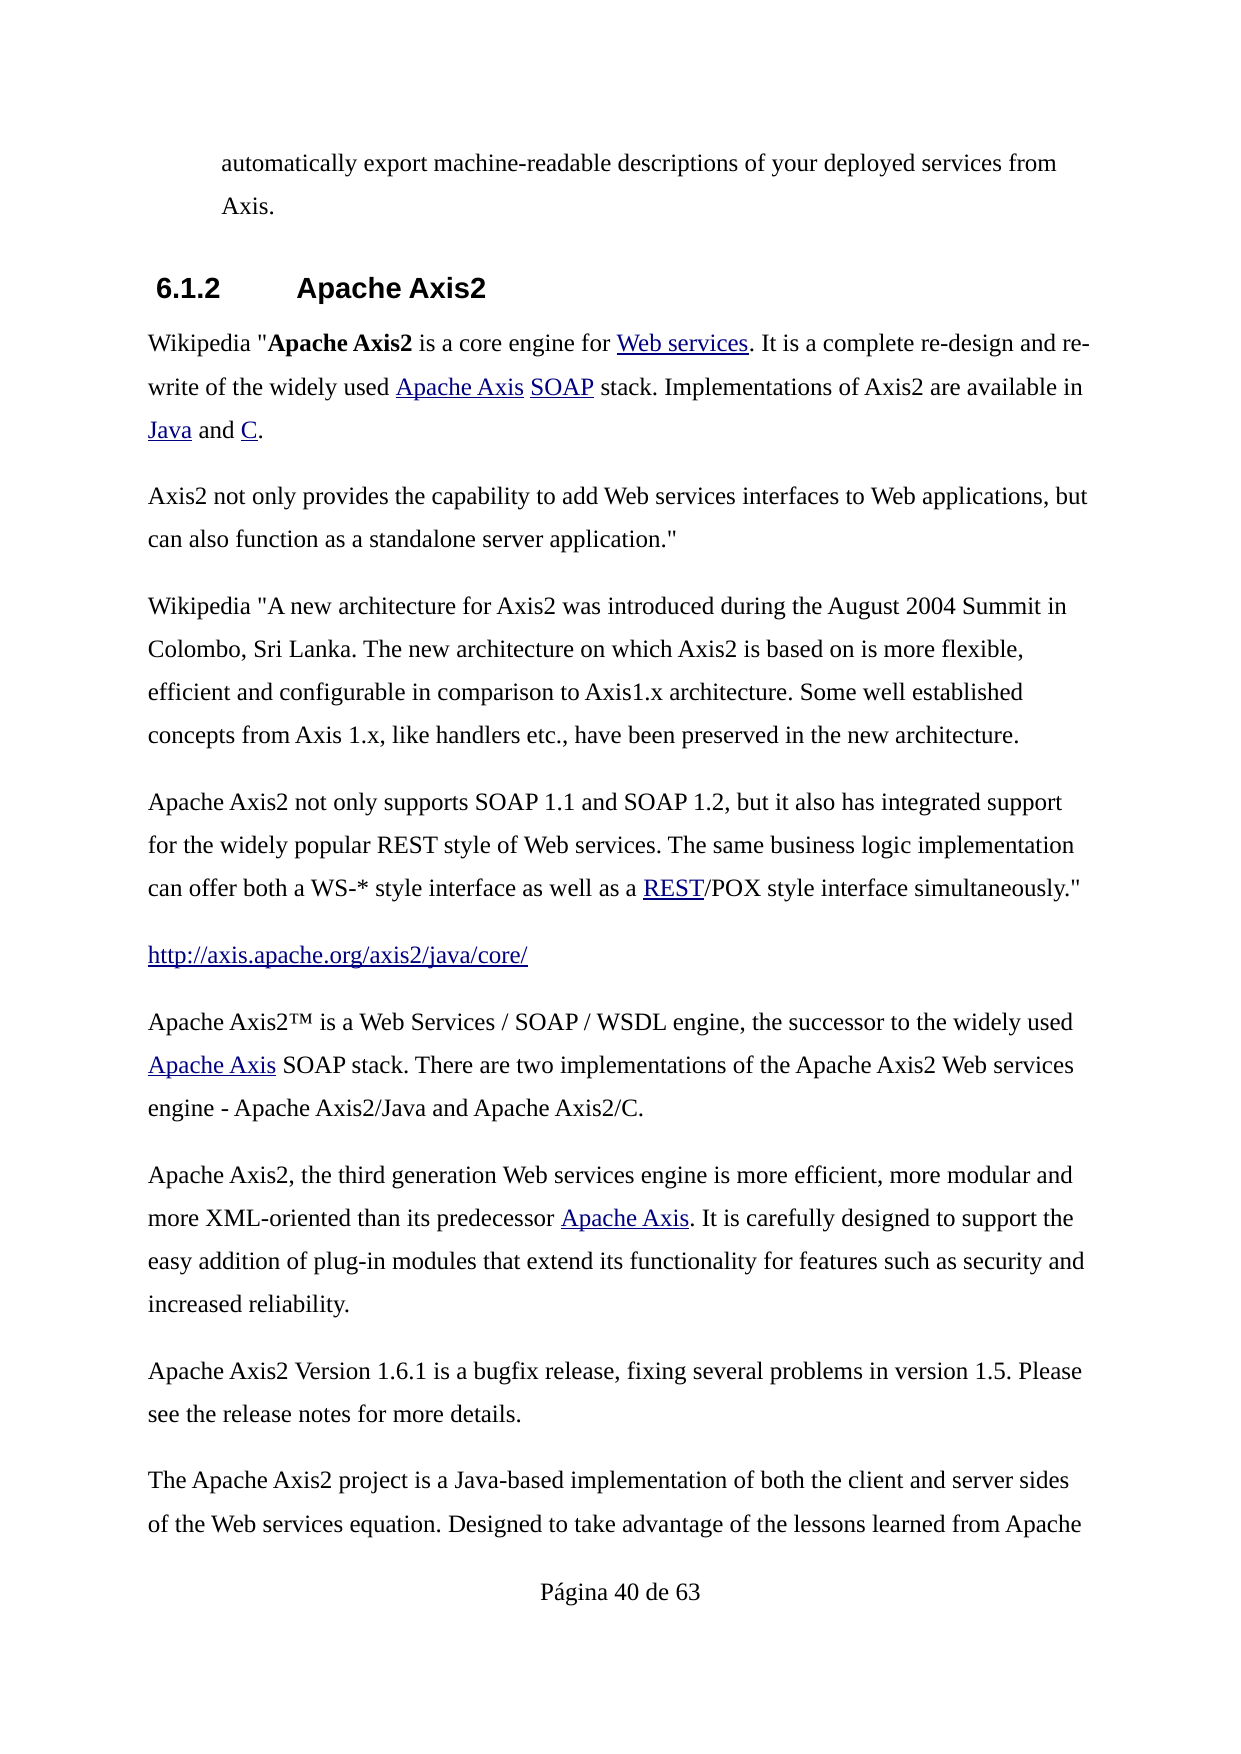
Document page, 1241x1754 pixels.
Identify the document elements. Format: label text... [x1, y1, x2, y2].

text Apache Axis2 not only supports SOAP 1.1 and SOAP 1.2, but it also has integrated support for the widely popular REST style of Web services. The same business logic implementation can offer both a WS-* style interface as well as a REST/POX style interface simultaneously." [148, 787, 1093, 902]
text http://axis.apache.org/axis2/java/core/ [148, 940, 1093, 969]
text Apache Axis2 Version 1.6.1 is a bugfix release, fixing several problems in version 1.5. Please see the release notes for more details. [148, 1356, 1093, 1428]
text Apache Axis2™ is a Web Services / SOAP / WSDL engine, the successor to the widely used Apache Axis SOAP stack. There are two implementations of the Apache Axis2 Web services engine - Apache Axis2/Java and Apache Axis2/C. [148, 1007, 1093, 1122]
subtitle Apache Axis2 [148, 271, 1093, 304]
text Wikipedia "Apache Axis2 is a core engine for Web services. It is a complete re-design and re-write of the widely used Apache Axis SOAP stack. Implementations of Axis2 are available in Java and C. [148, 328, 1093, 443]
text Apache Axis2, the third generation Web services engine is more efficient, more modular and more XML-oriented than its predecessor Apache Axis. It is carefully designed to support the easy addition of plug-in modules that extend its functionality for features such as security and increased reliability. [148, 1160, 1093, 1318]
text The Apache Axis2 project is a Java-based implementation of both the client and server sides of the Web services equation. Designed to take advantage of the lessons learned from Apache [148, 1466, 1093, 1537]
text Wikipedia "A new architecture for Axis2 was introduced during the August 2004 Summit in Colombo, Sri Lanka. The new architecture on which Axis2 is based on is more flexible, efficient and configurable in comparison to Axis1.x architecture. Some well established concepts from Axis 1.x, like handlers etc., have been preserved in the new architecture. [148, 591, 1093, 749]
text Axis2 not only provides the capability to add Web services interfaces to Web applications, but can also function as a standalone server application." [148, 481, 1093, 553]
list automatically export machine-readable descriptions of your deployed services from Axis. [192, 148, 1093, 219]
